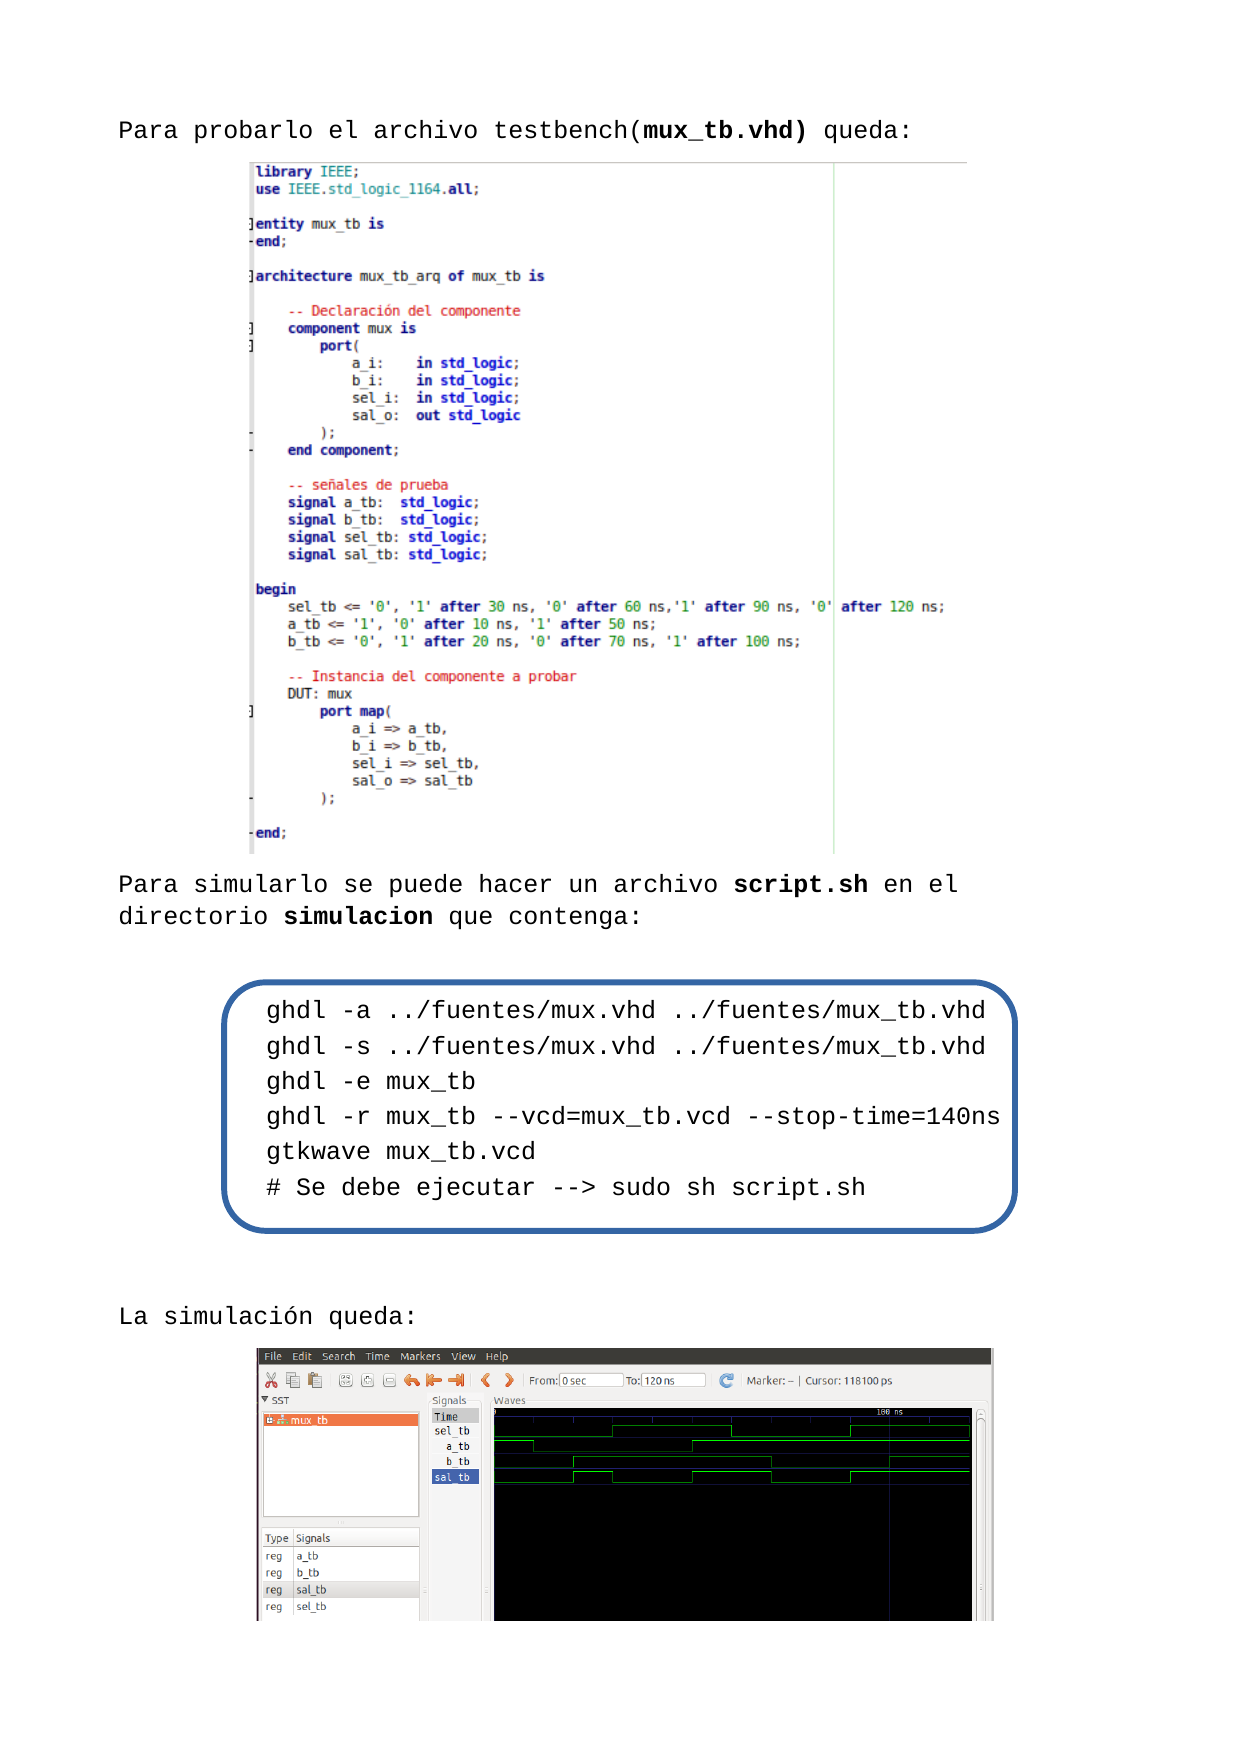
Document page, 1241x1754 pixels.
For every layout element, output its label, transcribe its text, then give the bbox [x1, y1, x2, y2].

text [1018, 1033, 1122, 1062]
text [1011, 998, 1122, 1026]
text ghdl -e mux_tb [266, 1068, 1012, 1097]
text ghdl -r mux_tb --vcd=mux_tb.vcd --stop-time=140ns [266, 1104, 1012, 1132]
text # Se debe ejecutar --> sudo sh script.sh [266, 1174, 1012, 1202]
text Para probarlo el archivo testbench(mux_tb.vhd) queda: [118, 118, 1122, 146]
text [1018, 1068, 1122, 1097]
text [1017, 1174, 1122, 1202]
text [1018, 1139, 1122, 1167]
text gtkwave mux_tb.vcd [266, 1139, 1012, 1167]
text La simulación queda: [118, 1303, 1122, 1332]
text [1018, 1104, 1122, 1132]
picture [249, 162, 967, 854]
text ghdl -a ../fuentes/mux.vhd ../fuentes/mux_tb.vhd [266, 998, 1012, 1026]
text Para simularlo se puede hacer un archivo script.sh en el directorio simulacion que contenga: [118, 871, 1122, 932]
text ghdl -s ../fuentes/mux.vhd ../fuentes/mux_tb.vhd [266, 1033, 1012, 1062]
picture [256, 1348, 994, 1621]
